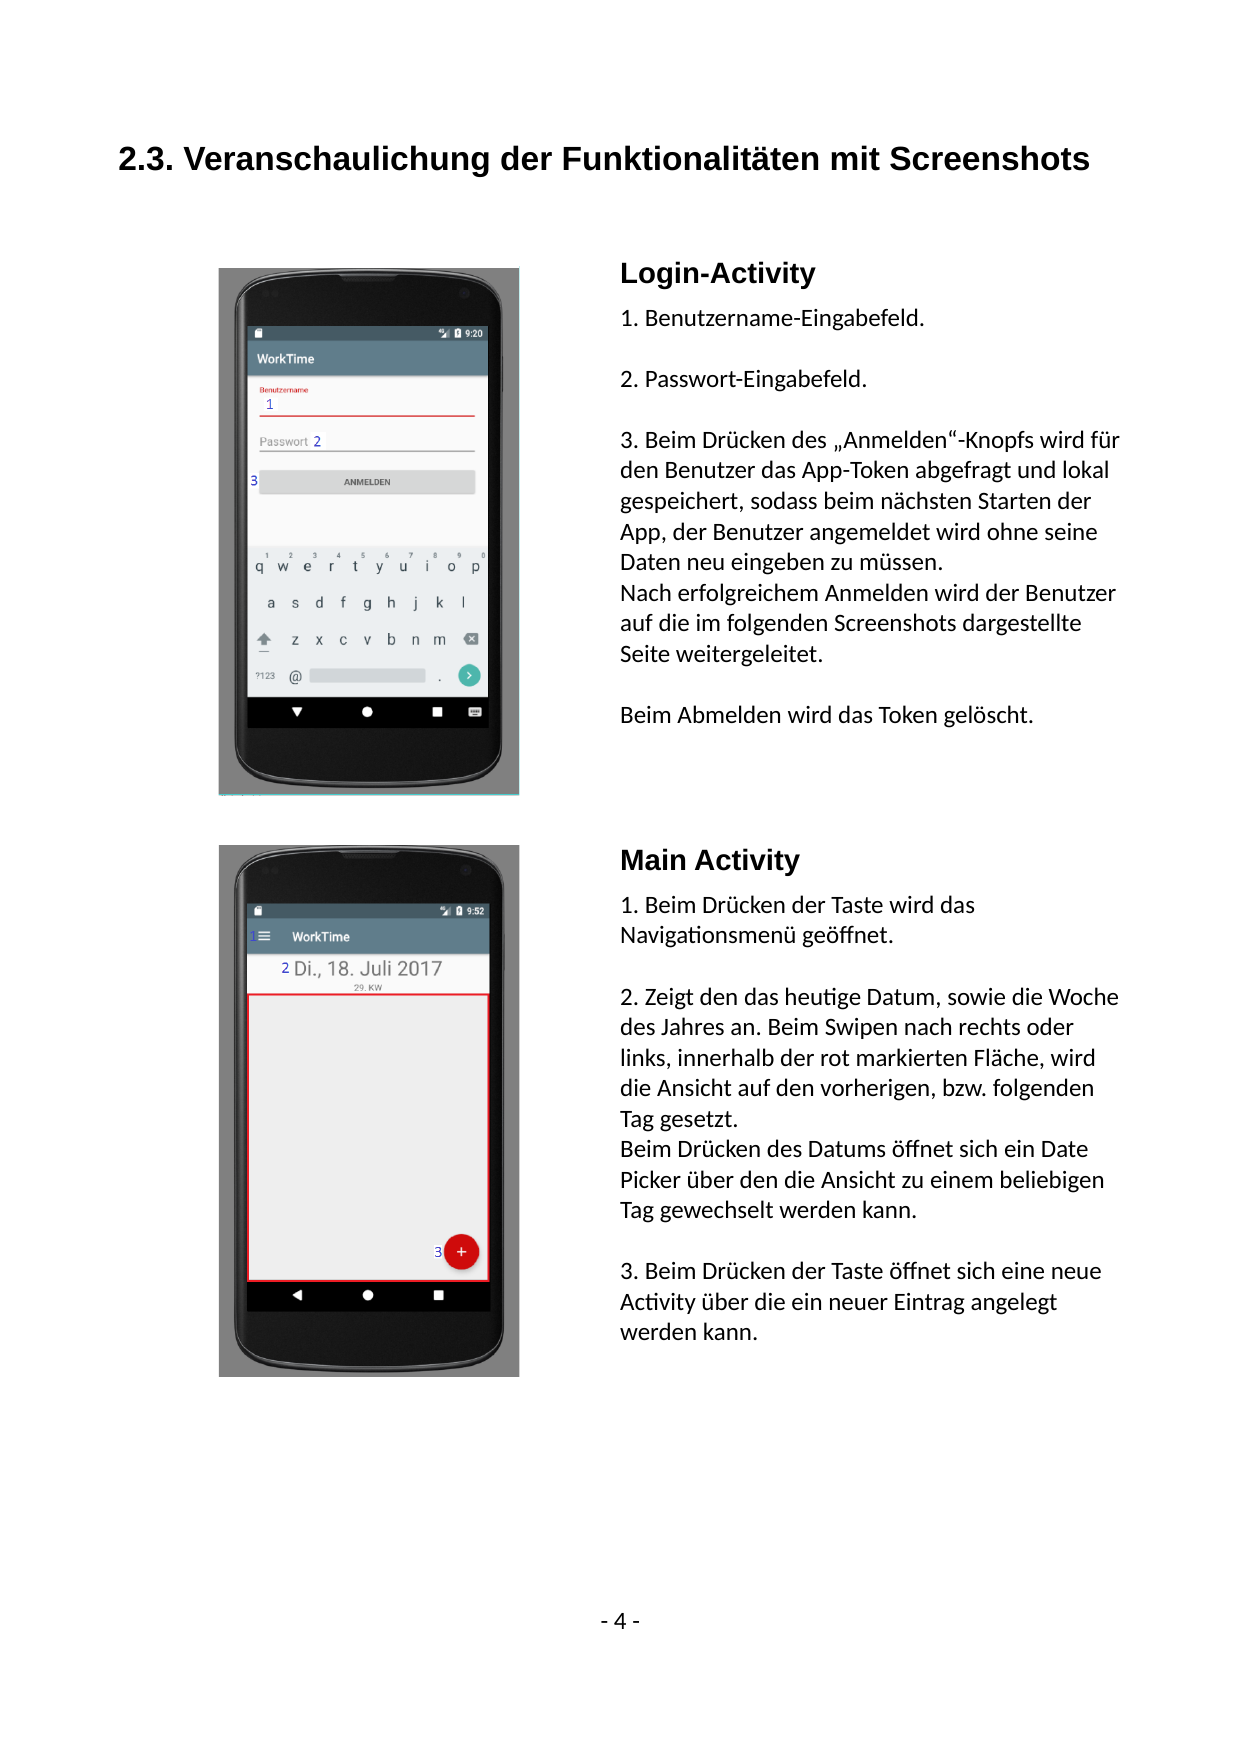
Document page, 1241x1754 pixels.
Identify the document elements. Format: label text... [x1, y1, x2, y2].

table_cell [620, 1529, 1122, 1559]
table_cell [118, 1407, 620, 1437]
table_header Login-Activity 1. Benutzername-Eingabefeld. 2. Passwort-Eingabefeld. 3. Beim Drücken des „Anmelden“-Knopfs wird für den Benutzer das App-Token abgefragt und lokal gespeichert, sodass beim nächsten Starten der App, der Benutzer angemeldet wird ohne seine Daten neu eingeben zu müssen. Nach erfolgreichem Anmelden wird der Benutzer auf die im folgenden Screenshots dargestellte Seite weitergeleitet. Beim Abmelden wird das Token gelöscht. [620, 241, 1122, 828]
table_cell [118, 1438, 620, 1468]
table_cell [118, 1499, 620, 1529]
table_cell [118, 1529, 620, 1559]
table_cell [118, 1468, 620, 1498]
table_cell [620, 1499, 1122, 1529]
table_cell [118, 828, 620, 1407]
table_cell [620, 1468, 1122, 1498]
table_cell [620, 1438, 1122, 1468]
table_cell Main Activity 1. Beim Drücken der Taste wird das Navigationsmenü geöffnet. 2. Zeigt den das heutige Datum, sowie die Woche des Jahres an. Beim Swipen nach rechts oder links, innerhalb der rot markierten Fläche, wird die Ansicht auf den vorherigen, bzw. folgenden Tag gesetzt. Beim Drücken des Datums öffnet sich ein Date Picker über den die Ansicht zu einem beliebigen Tag gewechselt werden kann. 3. Beim Drücken der Taste öffnet sich eine neue Activity über die ein neuer Eintrag angelegt werden kann. [620, 828, 1122, 1407]
subtitle 2.3. Veranschaulichung der Funktionalitäten mit Screenshots [118, 139, 1122, 178]
picture [218, 266, 520, 798]
table_cell [620, 1407, 1122, 1437]
table_header [118, 241, 620, 828]
picture [218, 845, 520, 1377]
